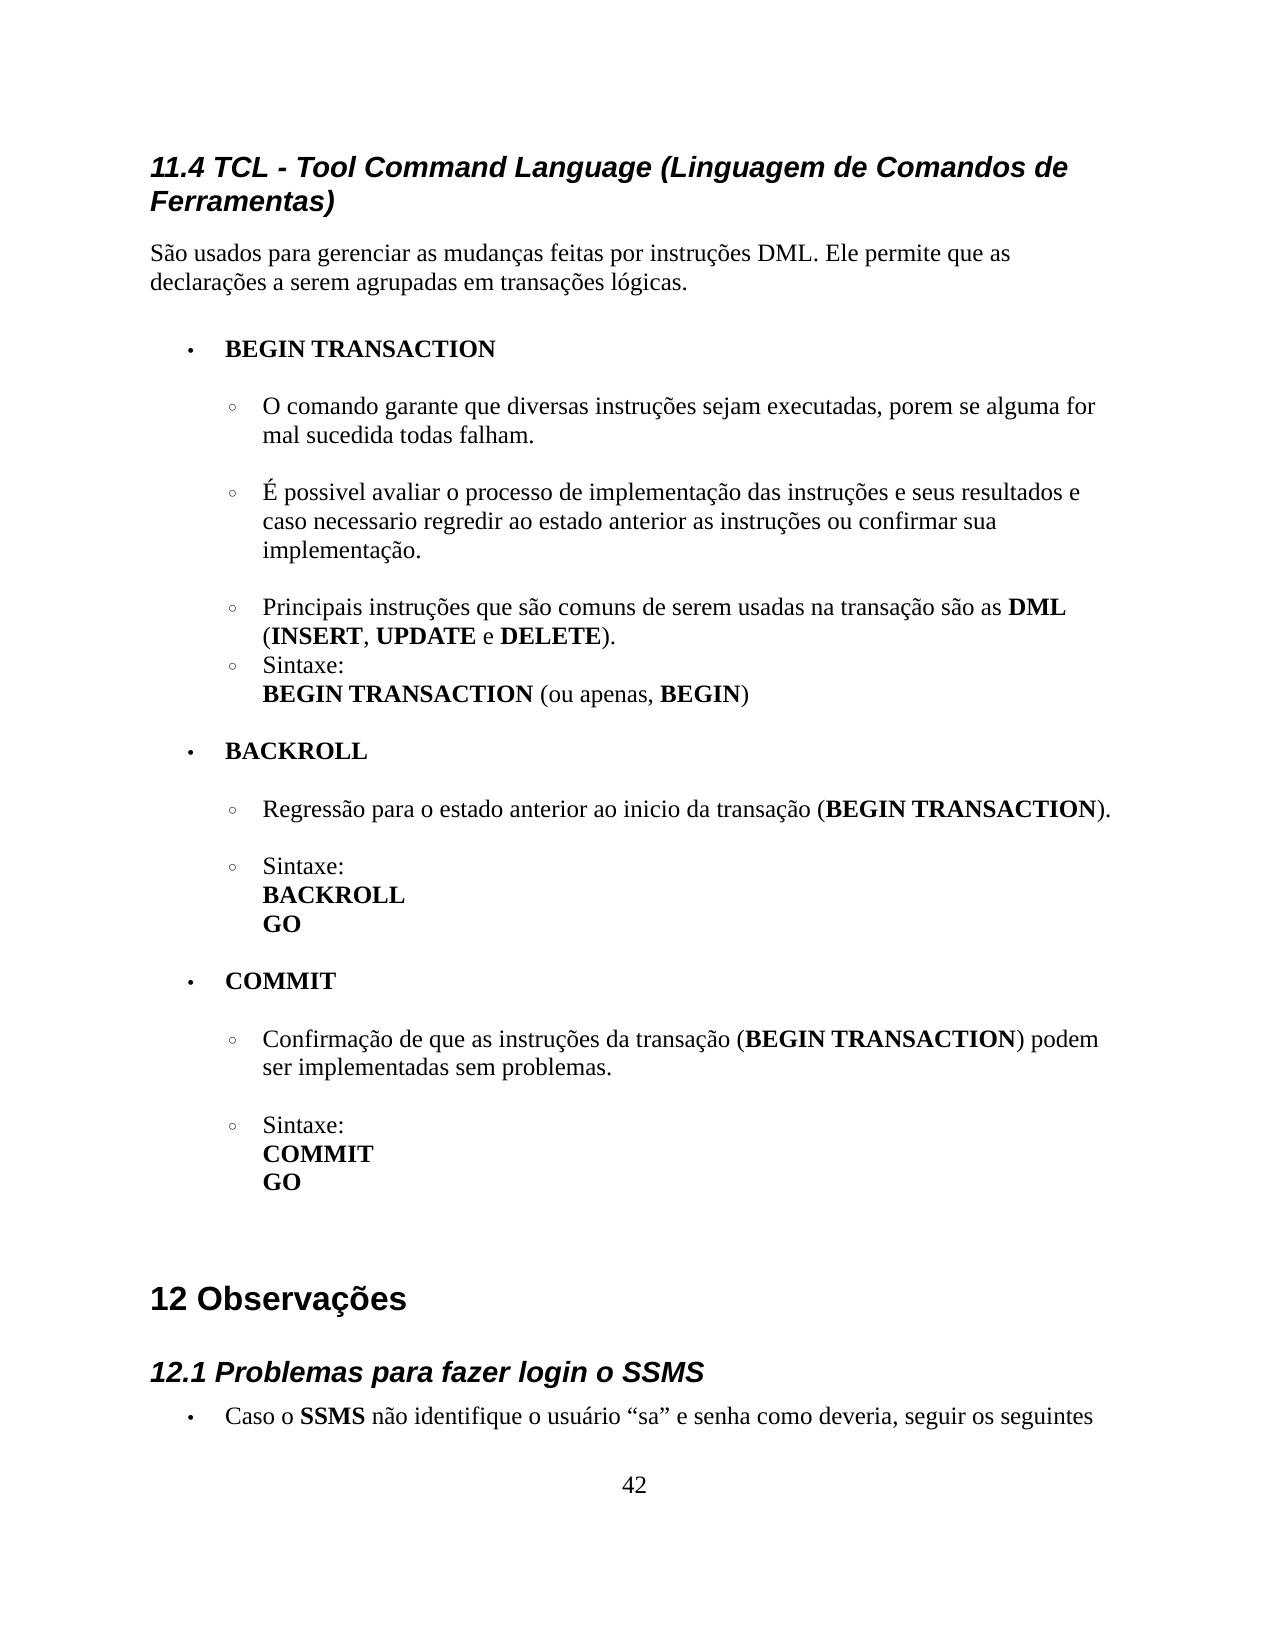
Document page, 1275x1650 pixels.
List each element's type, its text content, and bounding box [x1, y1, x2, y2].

list Confirmação de que as instruções da transação (BEGIN TRANSACTION) podem ser implementadas sem problemas. [225, 1024, 1125, 1110]
list Sintaxe: BACKROLL GO [225, 851, 1125, 966]
list É possivel avaliar o processo de implementação das instruções e seus resultados e caso necessario regredir ao estado anterior as instruções ou confirmar sua implementação. [225, 477, 1125, 592]
list Caso o SSMS não identifique o usuário “sa” e senha como deveria, seguir os seguintes [187, 1401, 1125, 1430]
subtitle 12 Observações [150, 1279, 1125, 1317]
list COMMIT [187, 966, 1125, 1024]
subtitle 12.1 Problemas para fazer login o SSMS [150, 1355, 1125, 1388]
list Regressão para o estado anterior ao inicio da transação (BEGIN TRANSACTION). [225, 794, 1125, 851]
list Sintaxe: BEGIN TRANSACTION (ou apenas, BEGIN) [225, 650, 1125, 736]
list Sintaxe: COMMIT GO [225, 1110, 1125, 1225]
list BEGIN TRANSACTION [187, 334, 1125, 391]
list Principais instruções que são comuns de serem usadas na transação são as DML (INSERT, UPDATE e DELETE). [225, 592, 1125, 650]
subtitle 11.4 TCL - Tool Command Language (Linguagem de Comandos de Ferramentas) [150, 150, 1125, 217]
list BACKROLL [187, 736, 1125, 794]
text São usados para gerenciar as mudanças feitas por instruções DML. Ele permite que as declarações a serem agrupadas em transações lógicas. [150, 238, 1125, 325]
list O comando garante que diversas instruções sejam executadas, porem se alguma for mal sucedida todas falham. [225, 391, 1125, 477]
